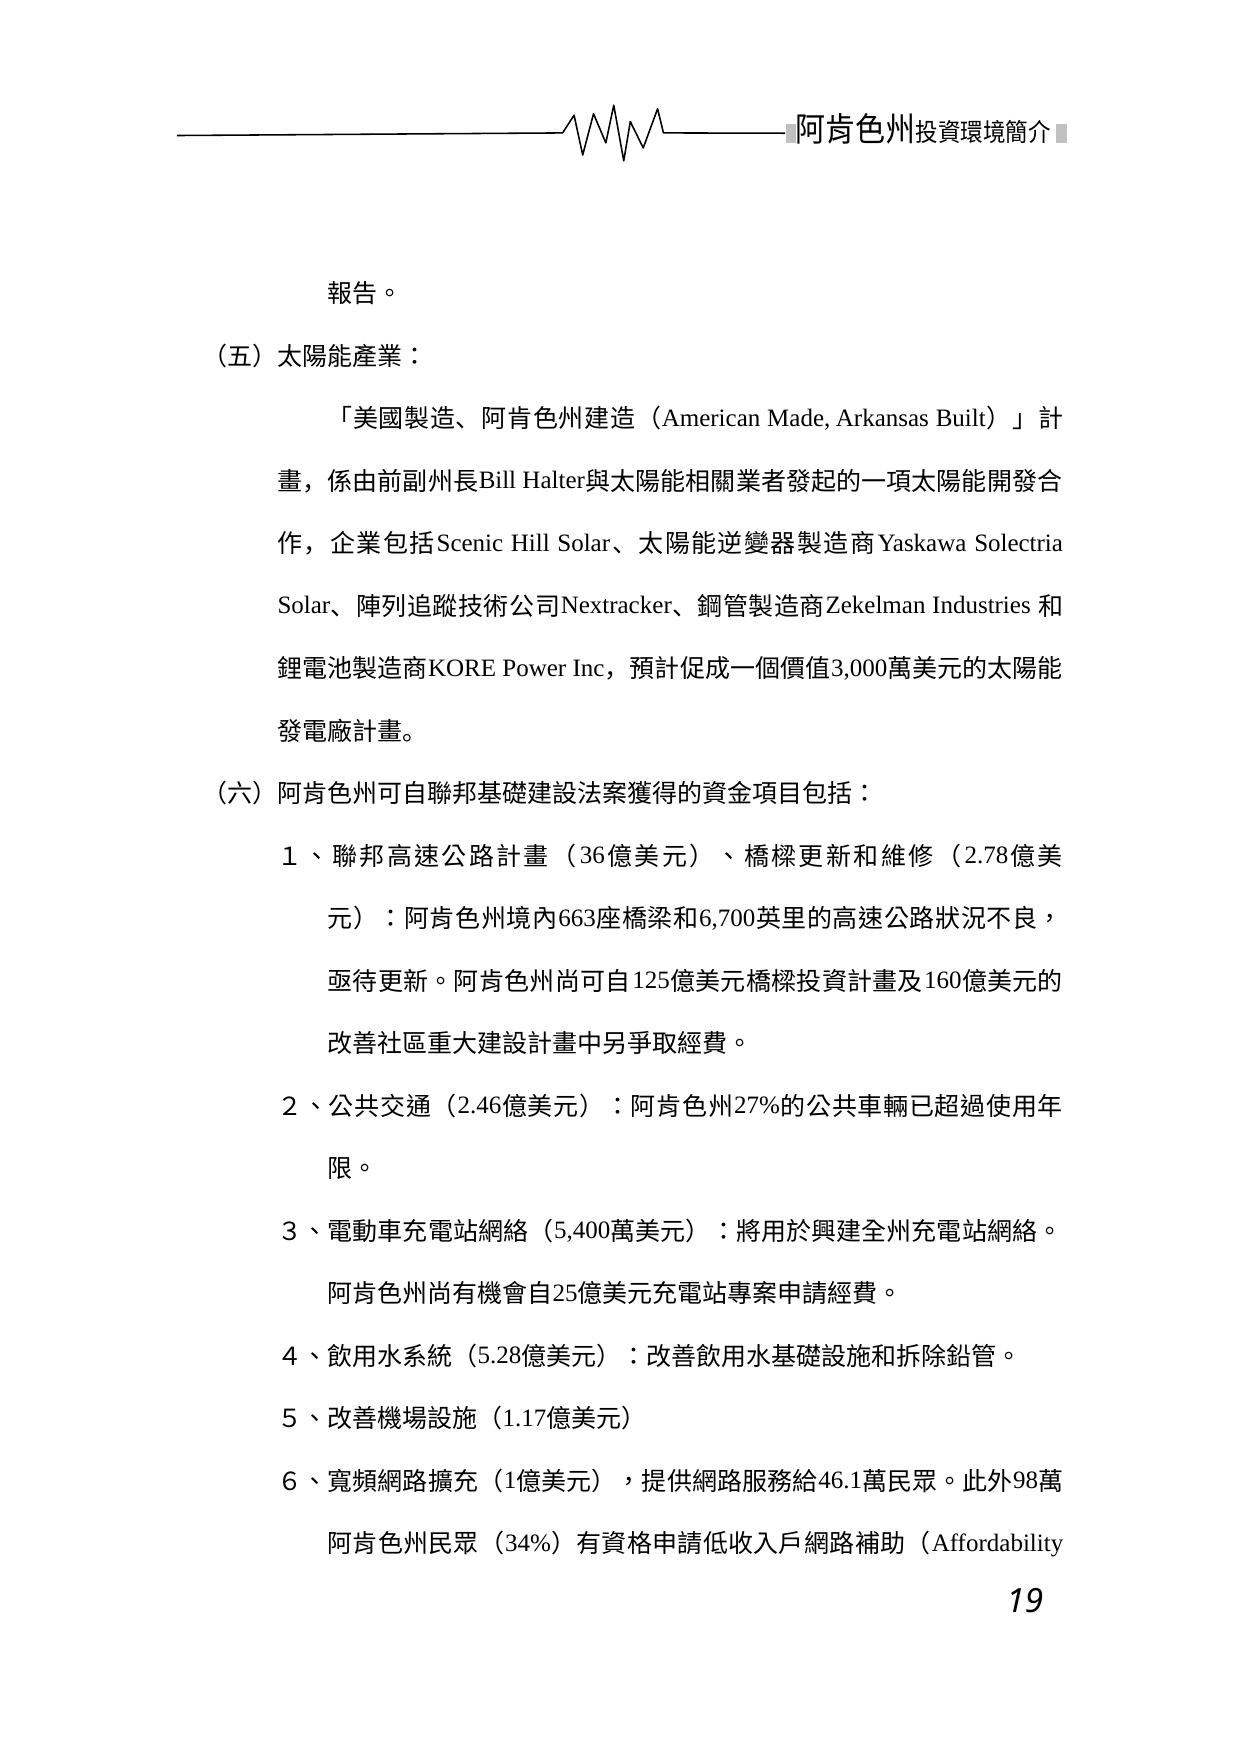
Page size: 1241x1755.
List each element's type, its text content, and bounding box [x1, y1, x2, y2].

text ６、寬頻網路擴充（1億美元），提供網路服務給46.1萬民眾。此外98萬阿肯色州民眾（34%）有資格申請低收入戶網路補助（Affordability [277, 1438, 1063, 1563]
text ４、飲用水系統（5.28億美元）：改善飲用水基礎設施和拆除鉛管。 [277, 1313, 1063, 1375]
text （五）太陽能產業： [202, 313, 1063, 375]
text （六）阿肯色州可自聯邦基礎建設法案獲得的資金項目包括： [202, 750, 1063, 813]
text １、聯邦高速公路計畫（36億美元）、橋樑更新和維修（2.78億美元）：阿肯色州境內663座橋梁和6,700英里的高速公路狀況不良，亟待更新。阿肯色州尚可自125億美元橋樑投資計畫及160億美元的改善社區重大建設計畫中另爭取經費。 [277, 813, 1063, 1063]
text ５、改善機場設施（1.17億美元） [277, 1375, 1063, 1438]
text ３、電動車充電站網絡（5,400萬美元）：將用於興建全州充電站網絡。阿肯色州尚有機會自25億美元充電站專案申請經費。 [277, 1188, 1063, 1313]
text ２、公共交通（2.46億美元）：阿肯色州27%的公共車輛已超過使用年限。 [277, 1063, 1063, 1188]
text 報告。 [277, 250, 1063, 313]
text 「美國製造、阿肯色州建造（American Made, Arkansas Built）」計畫，係由前副州長Bill Halter與太陽能相關業者發起的一項太陽能開發合作，企業包括Scenic Hill Solar、太陽能逆變器製造商Yaskawa Solectria Solar、陣列追蹤技術公司Nextracker、鋼管製造商Zekelman Industries 和鋰電池製造商KORE Power Inc，預計促成一個價值3,000萬美元的太陽能發電廠計畫。 [277, 375, 1063, 750]
